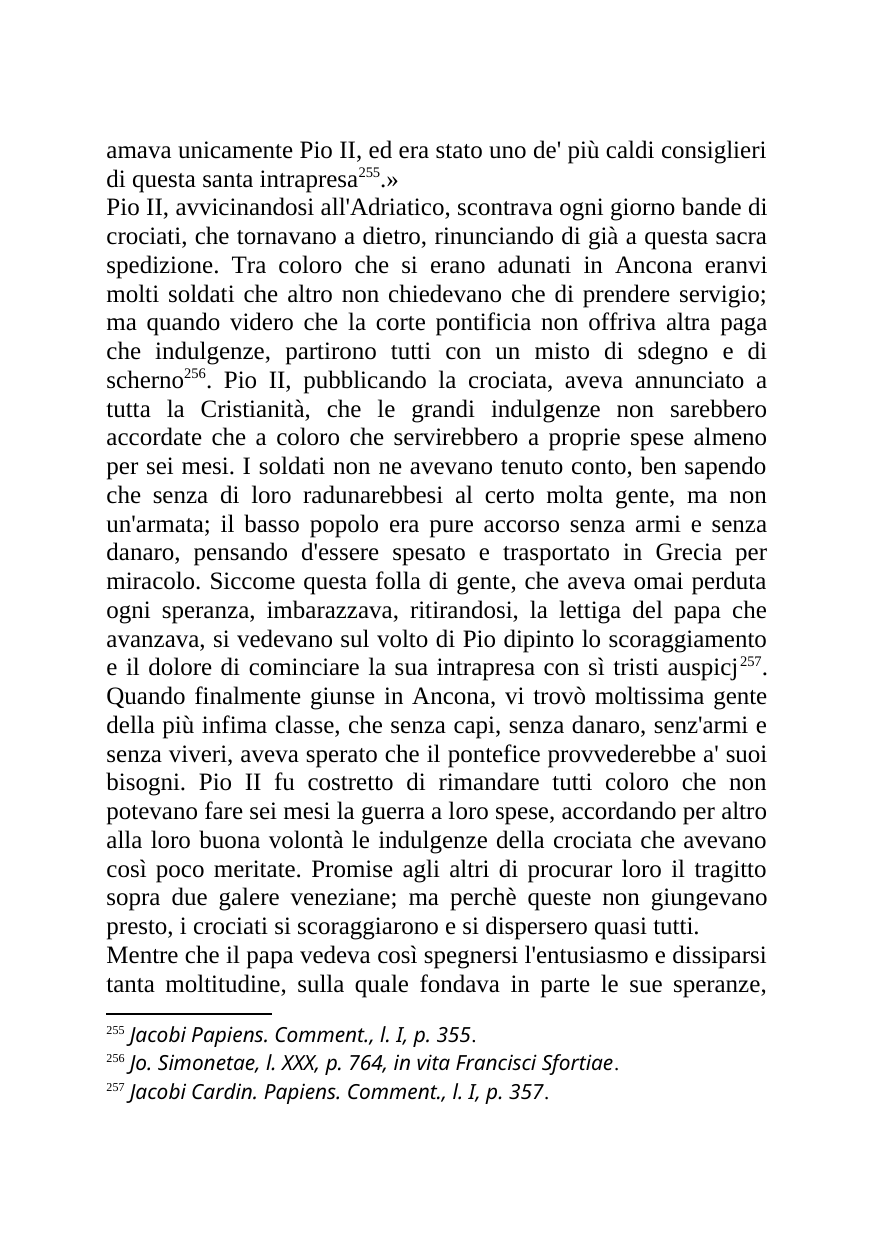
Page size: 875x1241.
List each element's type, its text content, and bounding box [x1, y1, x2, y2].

text Jo. Simonetae, l. XXX, p. 764, in vita Francisci Sfortiae. [106, 1048, 768, 1077]
text Jacobi Cardin. Papiens. Comment., l. I, p. 357. [106, 1077, 768, 1105]
text amava unicamente Pio II, ed era stato uno de' più caldi consiglieri di questa santa intrapresa.» [106, 135, 768, 192]
text Mentre che il papa vedeva così spegnersi l'entusiasmo e dissiparsi tanta moltitudine, sulla quale fondava in parte le sue speranze, [106, 940, 768, 997]
text Pio II, avvicinandosi all'Adriatico, scontrava ogni giorno bande di crociati, che tornavano a dietro, rinunciando di già a questa sacra spedizione. Tra coloro che si erano adunati in Ancona eranvi molti soldati che altro non chiedevano che di prendere servigio; ma quando videro che la corte pontificia non offriva altra paga che indulgenze, partirono tutti con un misto di sdegno e di scherno. Pio II, pubblicando la crociata, aveva annunciato a tutta la Cristianità, che le grandi indulgenze non sarebbero accordate che a coloro che servirebbero a proprie spese almeno per sei mesi. I soldati non ne avevano tenuto conto, ben sapendo che senza di loro radunarebbesi al certo molta gente, ma non un'armata; il basso popolo era pure accorso senza armi e senza danaro, pensando d'essere spesato e trasportato in Grecia per miracolo. Siccome questa folla di gente, che aveva omai perduta ogni speranza, imbarazzava, ritirandosi, la lettiga del papa che avanzava, si vedevano sul volto di Pio dipinto lo scoraggiamento e il dolore di cominciare la sua intrapresa con sì tristi auspicj. Quando finalmente giunse in Ancona, vi trovò moltissima gente della più infima classe, che senza capi, senza danaro, senz'armi e senza viveri, aveva sperato che il pontefice provvederebbe a' suoi bisogni. Pio II fu costretto di rimandare tutti coloro che non potevano fare sei mesi la guerra a loro spese, accordando per altro alla loro buona volontà le indulgenze della crociata che avevano così poco meritate. Promise agli altri di procurar loro il tragitto sopra due galere veneziane; ma perchè queste non giungevano presto, i crociati si scoraggiarono e si dispersero quasi tutti. [106, 192, 768, 940]
text Jacobi Papiens. Comment., l. I, p. 355. [106, 1020, 768, 1048]
